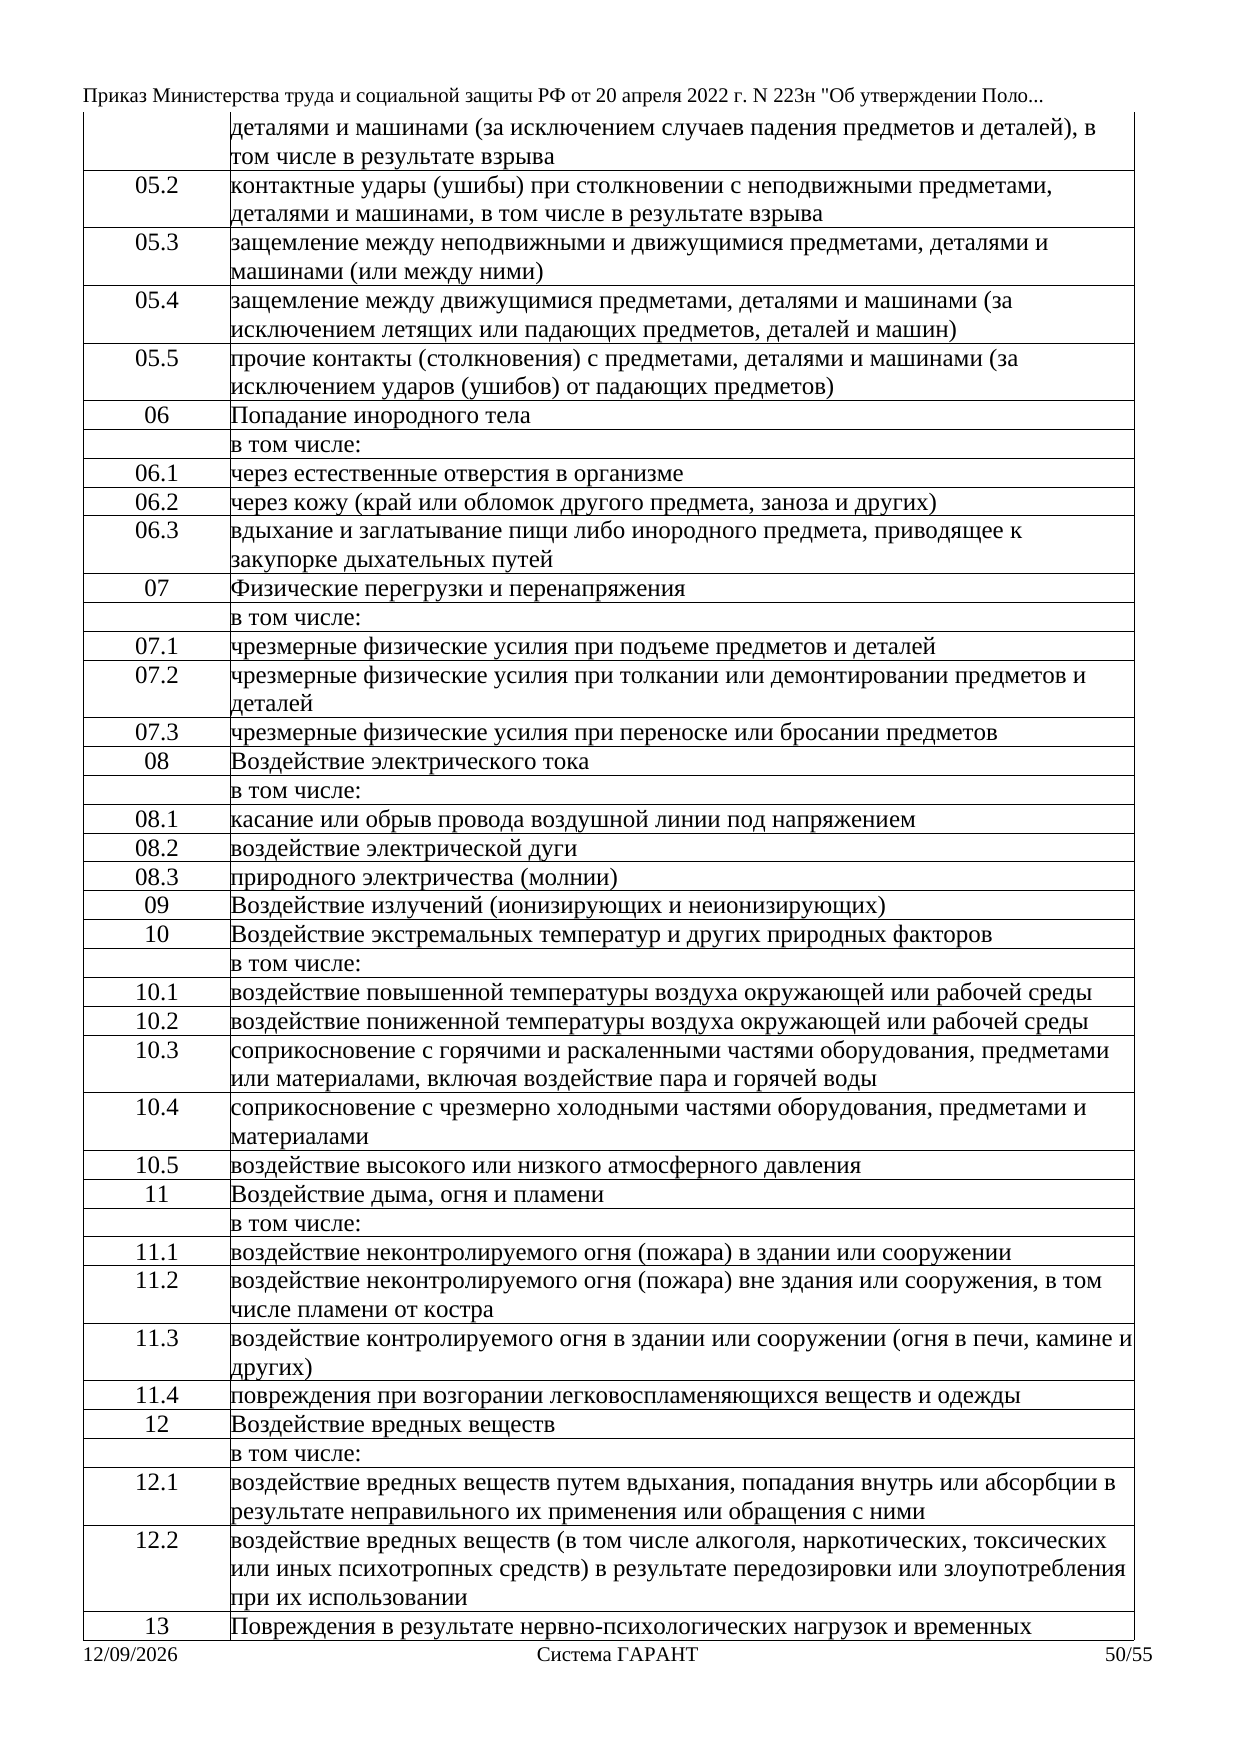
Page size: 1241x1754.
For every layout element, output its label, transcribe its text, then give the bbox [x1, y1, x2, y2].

table_cell 10.4 [84, 1093, 230, 1150]
table_cell Воздействие дыма, огня и пламени [231, 1180, 1134, 1208]
table_cell 12.1 [84, 1468, 230, 1525]
table_cell 12 [84, 1410, 230, 1438]
table_cell [84, 603, 230, 631]
table_cell в том числе: [231, 1439, 1134, 1467]
table_cell вдыхание и заглатывание пищи либо инородного предмета, приводящее к закупорке дыхательных путей [231, 516, 1134, 573]
table_cell чрезмерные физические усилия при толкании или демонтировании предметов и деталей [231, 661, 1134, 717]
table_cell 11 [84, 1180, 230, 1208]
table_cell 08.3 [84, 862, 230, 890]
table_cell воздействие контролируемого огня в здании или сооружении (огня в печи, камине и других) [231, 1324, 1134, 1380]
table_cell в том числе: [231, 430, 1134, 458]
table_cell чрезмерные физические усилия при переноске или бросании предметов [231, 718, 1134, 746]
table_cell прочие контакты (столкновения) с предметами, деталями и машинами (за исключением ударов (ушибов) от падающих предметов) [231, 344, 1134, 400]
table_cell 07 [84, 574, 230, 602]
table_cell Попадание инородного тела [231, 401, 1134, 429]
table_cell воздействие вредных веществ путем вдыхания, попадания внутрь или абсорбции в результате неправильного их применения или обращения с ними [231, 1468, 1134, 1525]
table_cell 09 [84, 891, 230, 919]
table_cell контактные удары (ушибы) при столкновении с неподвижными предметами, деталями и машинами, в том числе в результате взрыва [231, 171, 1134, 227]
table_cell [84, 1439, 230, 1467]
table_cell в том числе: [231, 603, 1134, 631]
table_cell [84, 949, 230, 977]
table_cell через кожу (край или обломок другого предмета, заноза и других) [231, 488, 1134, 515]
table_cell 06 [84, 401, 230, 429]
table_cell 10.2 [84, 1007, 230, 1035]
table_cell 05.3 [84, 228, 230, 285]
table_cell соприкосновение с горячими и раскаленными частями оборудования, предметами или материалами, включая воздействие пара и горячей воды [231, 1036, 1134, 1092]
table_cell деталями и машинами (за исключением случаев падения предметов и деталей), в том числе в результате взрыва [231, 112, 1134, 170]
table_cell 10.3 [84, 1036, 230, 1092]
table_cell Воздействие электрического тока [231, 747, 1134, 775]
table_cell 12.2 [84, 1526, 230, 1611]
table_cell [84, 1209, 230, 1236]
table_cell 08 [84, 747, 230, 775]
table_cell соприкосновение с чрезмерно холодными частями оборудования, предметами и материалами [231, 1093, 1134, 1150]
table_cell повреждения при возгорании легковоспламеняющихся веществ и одежды [231, 1381, 1134, 1409]
table_cell природного электричества (молнии) [231, 862, 1134, 890]
table_cell 08.1 [84, 805, 230, 833]
table_cell 13 [84, 1612, 230, 1640]
table_cell через естественные отверстия в организме [231, 459, 1134, 487]
table_cell 06.2 [84, 488, 230, 515]
table_cell Физические перегрузки и перенапряжения [231, 574, 1134, 602]
table_cell чрезмерные физические усилия при подъеме предметов и деталей [231, 632, 1134, 660]
table_cell воздействие электрической дуги [231, 834, 1134, 861]
table_cell [84, 112, 230, 170]
table_cell 10.5 [84, 1151, 230, 1179]
table_cell Повреждения в результате нервно-психологических нагрузок и временных [231, 1612, 1134, 1640]
table_cell воздействие вредных веществ (в том числе алкоголя, наркотических, токсических или иных психотропных средств) в результате передозировки или злоупотребления при их использовании [231, 1526, 1134, 1611]
table_cell в том числе: [231, 776, 1134, 804]
table_cell 07.1 [84, 632, 230, 660]
table_cell [84, 430, 230, 458]
table_cell 05.2 [84, 171, 230, 227]
table_cell 10 [84, 920, 230, 948]
table_cell 06.1 [84, 459, 230, 487]
table_cell 11.3 [84, 1324, 230, 1380]
table_cell 07.3 [84, 718, 230, 746]
table_cell 11.1 [84, 1237, 230, 1265]
table_cell 08.2 [84, 834, 230, 861]
table_cell Воздействие излучений (ионизирующих и неионизирующих) [231, 891, 1134, 919]
table_cell в том числе: [231, 949, 1134, 977]
table_cell защемление между неподвижными и движущимися предметами, деталями и машинами (или между ними) [231, 228, 1134, 285]
table_cell 07.2 [84, 661, 230, 717]
table_cell касание или обрыв провода воздушной линии под напряжением [231, 805, 1134, 833]
table_cell 05.4 [84, 286, 230, 343]
table_cell 10.1 [84, 978, 230, 1006]
table_cell 06.3 [84, 516, 230, 573]
table_cell в том числе: [231, 1209, 1134, 1236]
table_cell защемление между движущимися предметами, деталями и машинами (за исключением летящих или падающих предметов, деталей и машин) [231, 286, 1134, 343]
table_cell воздействие неконтролируемого огня (пожара) в здании или сооружении [231, 1237, 1134, 1265]
table_cell 05.5 [84, 344, 230, 400]
table_cell воздействие высокого или низкого атмосферного давления [231, 1151, 1134, 1179]
table_cell Воздействие экстремальных температур и других природных факторов [231, 920, 1134, 948]
table_cell 11.2 [84, 1266, 230, 1323]
table_cell [84, 776, 230, 804]
table_cell 11.4 [84, 1381, 230, 1409]
table_cell Воздействие вредных веществ [231, 1410, 1134, 1438]
table_cell воздействие повышенной температуры воздуха окружающей или рабочей среды [231, 978, 1134, 1006]
table_cell воздействие неконтролируемого огня (пожара) вне здания или сооружения, в том числе пламени от костра [231, 1266, 1134, 1323]
table_cell воздействие пониженной температуры воздуха окружающей или рабочей среды [231, 1007, 1134, 1035]
